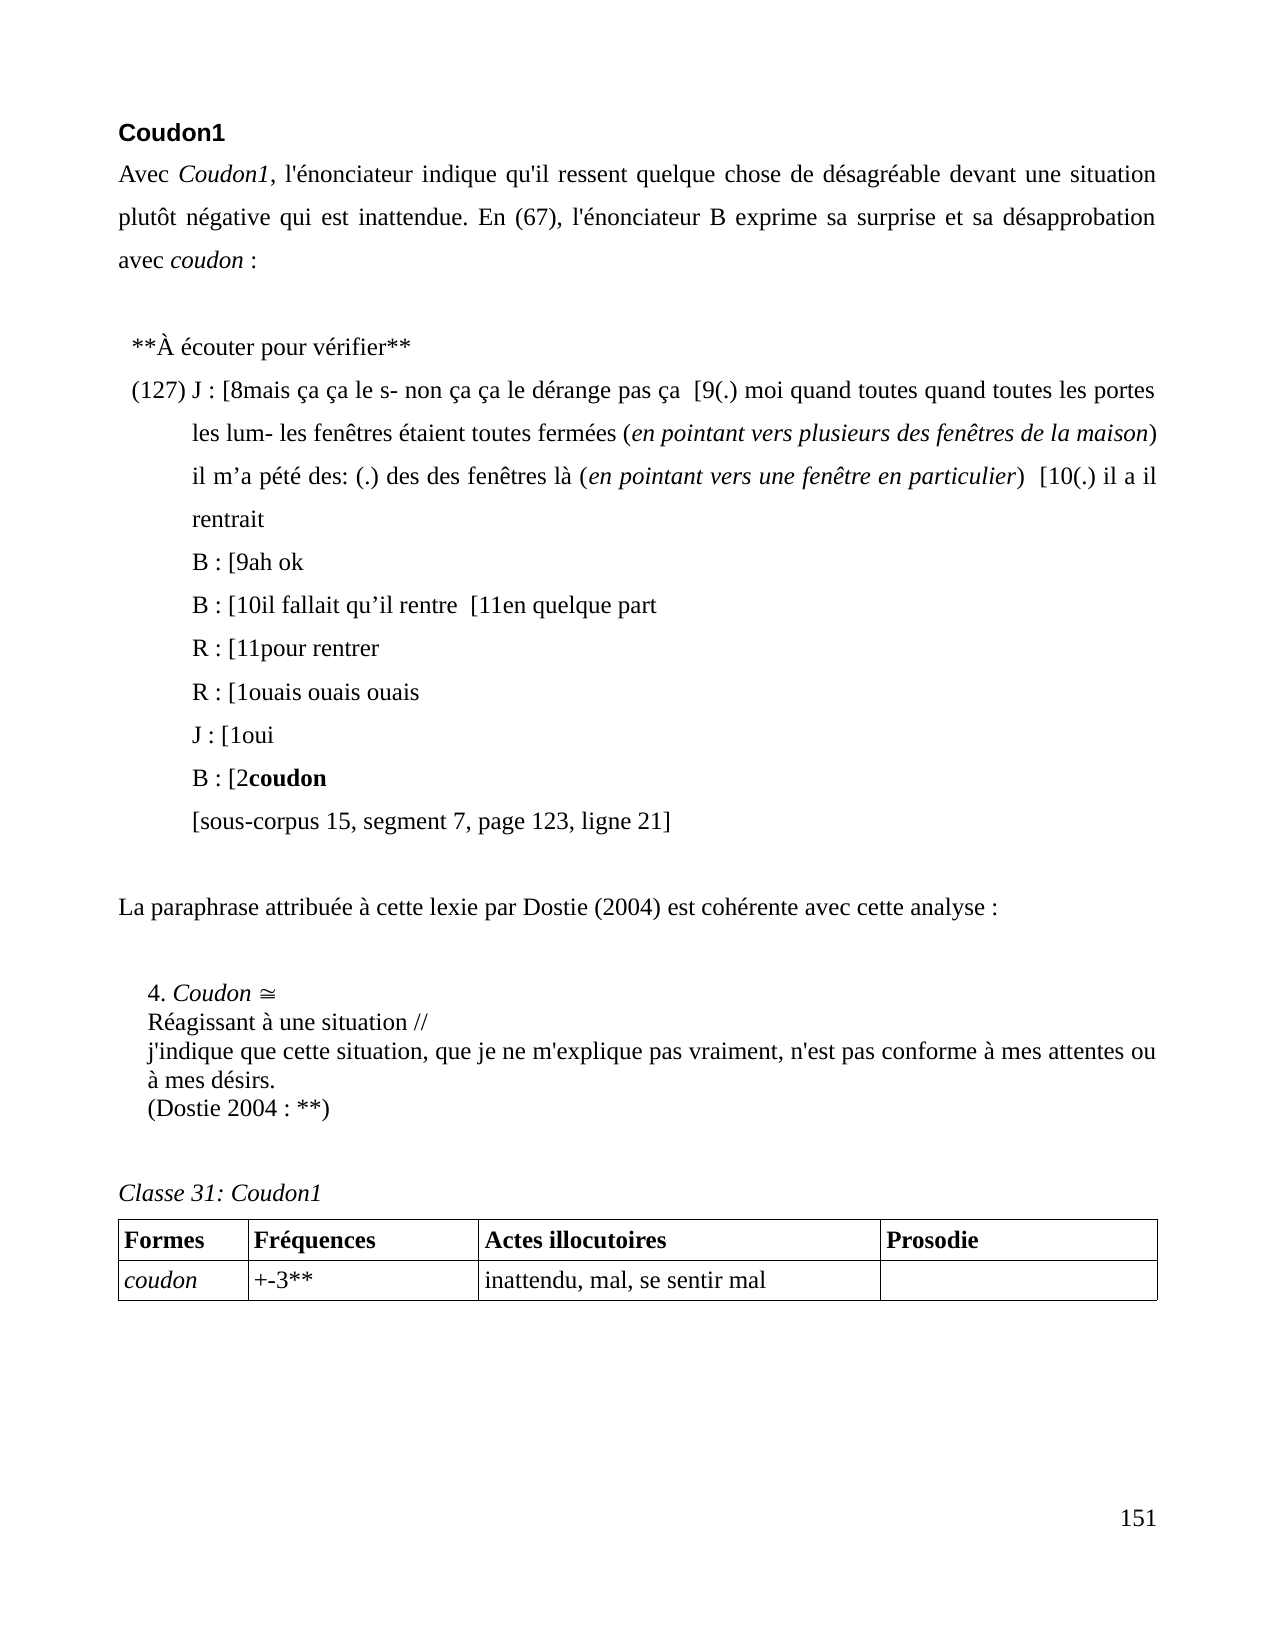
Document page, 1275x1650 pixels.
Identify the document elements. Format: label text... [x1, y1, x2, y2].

text [sous-corpus 15, segment 7, page 123, ligne 21] [131, 806, 1157, 835]
text **À écouter pour vérifier** [131, 332, 1157, 360]
table_cell inattendu, mal, se sentir mal [479, 1261, 880, 1300]
text 4. Coudon  [147, 978, 1157, 1007]
table_header Prosodie [881, 1220, 1157, 1259]
text B : [2coudon [131, 763, 1157, 792]
table_cell +-3** [249, 1261, 478, 1300]
table_header Formes [119, 1220, 248, 1259]
table_header Fréquences [249, 1220, 478, 1259]
text (127) J : [8mais ça ça le s- non ça ça le dérange pas ça [9(.) moi quand toutes quand toutes les portes les lum- les fenêtres étaient toutes fermées (en pointant vers plusieurs des fenêtres de la maison) il m’a pété des: (.) des des fenêtres là (en pointant vers une fenêtre en particulier) [10(.) il a il rentrait [131, 375, 1157, 533]
text La paraphrase attribuée à cette lexie par Dostie (2004) est cohérente avec cette analyse : [118, 892, 1157, 921]
text B : [10il fallait qu’il rentre [11en quelque part [131, 590, 1157, 619]
text (Dostie 2004 : **) [147, 1093, 1157, 1122]
table_cell coudon [119, 1261, 248, 1300]
text Classe 31: Coudon1 [118, 1178, 1157, 1207]
text J : [1oui [131, 720, 1157, 748]
table_cell [881, 1261, 1157, 1300]
text Avec Coudon1, l'énonciateur indique qu'il ressent quelque chose de désagréable devant une situation plutôt négative qui est inattendue. En (67), l'énonciateur B exprime sa surprise et sa désapprobation avec coudon : [118, 159, 1157, 274]
subtitle Coudon1 [118, 118, 1157, 147]
text R : [1ouais ouais ouais [131, 677, 1157, 705]
text R : [11pour rentrer [131, 633, 1157, 662]
text B : [9ah ok [131, 547, 1157, 576]
text Réagissant à une situation // [147, 1007, 1157, 1036]
table_header Actes illocutoires [479, 1220, 880, 1259]
text j'indique que cette situation, que je ne m'explique pas vraiment, n'est pas conforme à mes attentes ou à mes désirs. [147, 1036, 1157, 1093]
